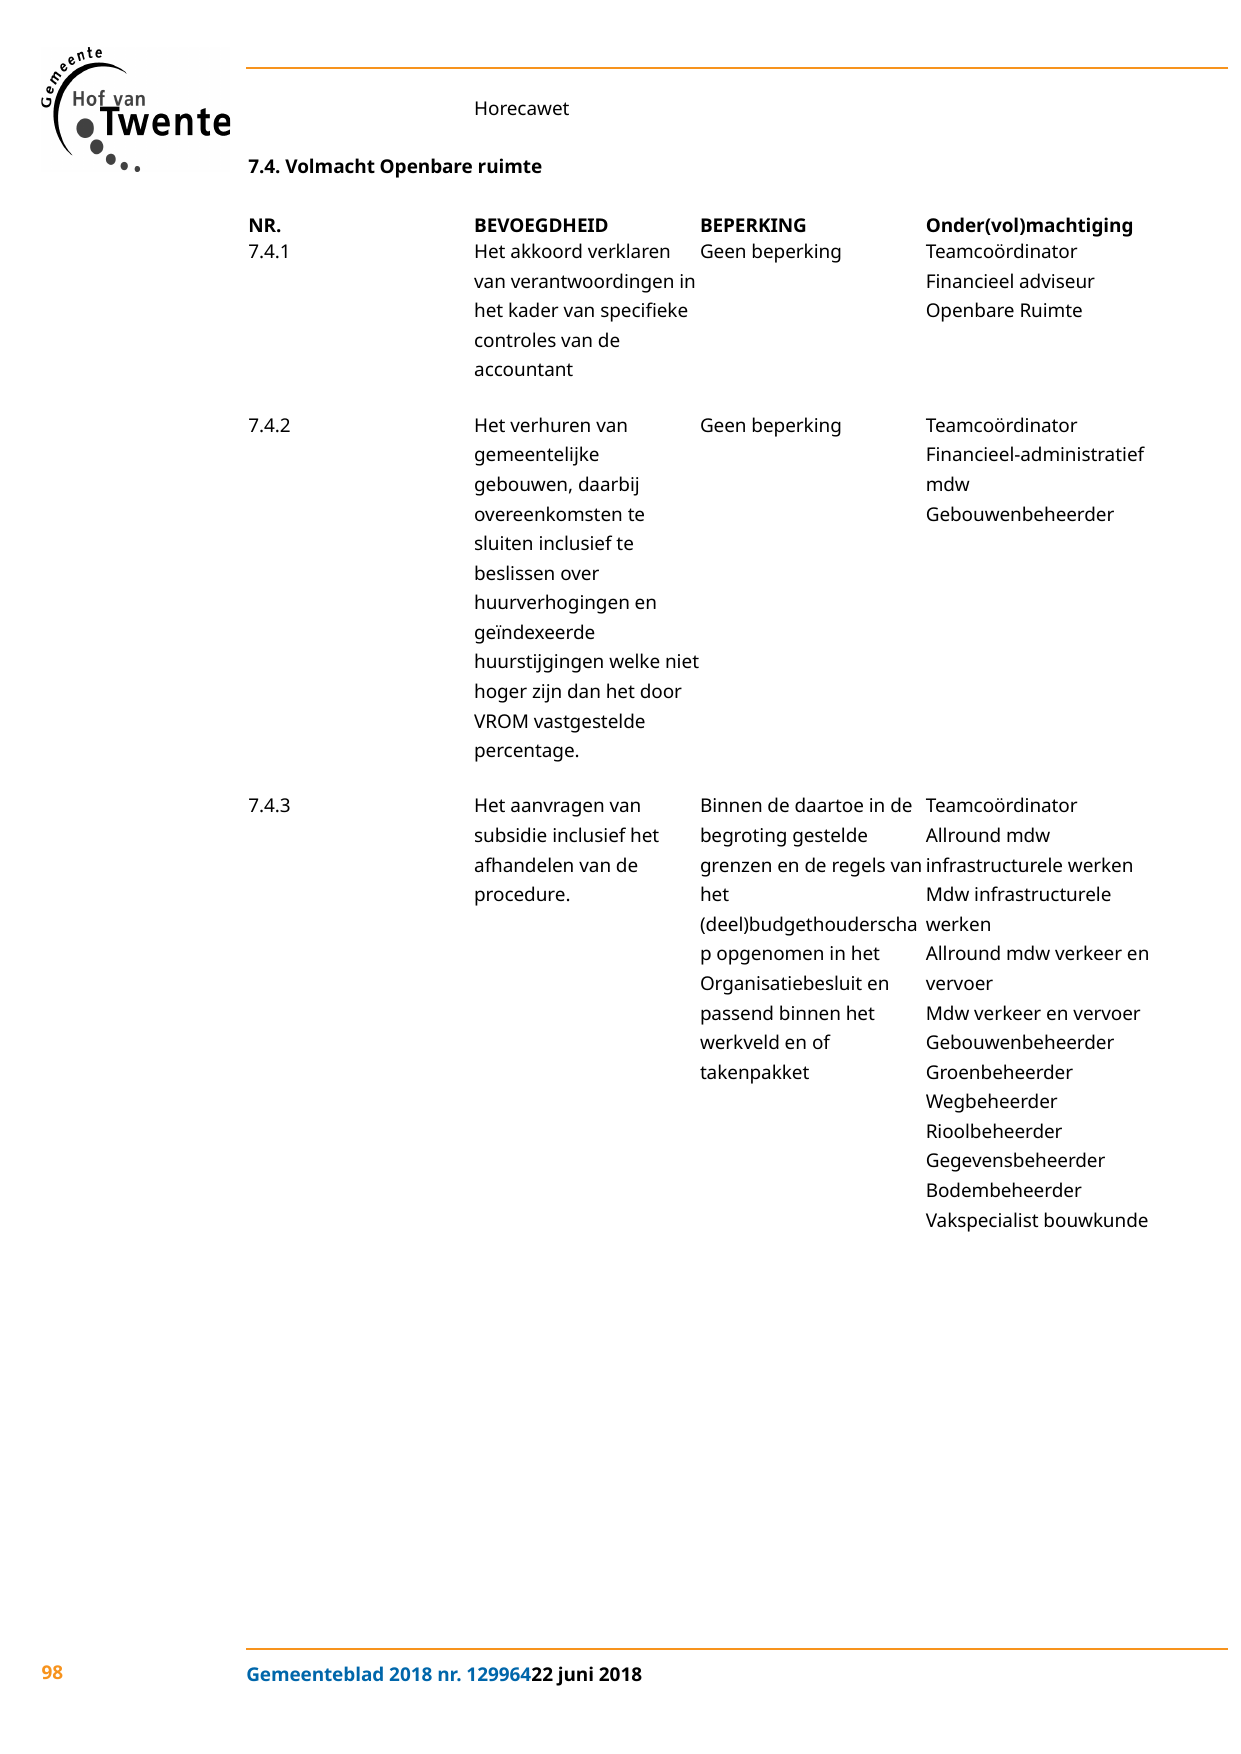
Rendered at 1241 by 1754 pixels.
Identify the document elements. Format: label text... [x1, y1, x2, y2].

table_cell Het akkoord verklaren van verantwoordingen in het kader van specifieke controles van de accountant [474, 238, 700, 412]
table_cell [700, 95, 926, 150]
table_cell Het verhuren van gemeentelijke gebouwen, daarbij overeenkomsten te sluiten inclusief te beslissen over huurverhogingen en geïndexeerde huurstijgingen welke niet hoger zijn dan het door VROM vastgestelde percentage. [474, 412, 700, 793]
table_cell [248, 95, 474, 150]
table_cell Geen beperking [700, 238, 926, 412]
table_cell [926, 95, 1152, 150]
table_cell 7.4.2 [248, 412, 474, 793]
picture [41, 47, 231, 172]
table_cell Het aanvragen van subsidie inclusief het afhandelen van de procedure. [474, 793, 700, 1233]
table_cell 7.4.1 [248, 238, 474, 412]
table_header NR. [248, 213, 474, 238]
table_header BEVOEGDHEID [474, 213, 700, 238]
table_cell Teamcoördinator Financieel-administratief mdw Gebouwenbeheerder [926, 412, 1152, 793]
table_cell Teamcoördinator Allround mdw infrastructurele werken Mdw infrastructurele werken Allround mdw verkeer en vervoer Mdw verkeer en vervoer Gebouwenbeheerder Groenbeheerder Wegbeheerder Rioolbeheerder Gegevensbeheerder Bodembeheerder Vakspecialist bouwkunde [926, 793, 1152, 1233]
table_cell Horecawet [474, 95, 700, 150]
table_cell 7.4.3 [248, 793, 474, 1233]
table_cell Binnen de daartoe in de begroting gestelde grenzen en de regels van het (deel)budgethouderschap opgenomen in het Organisatiebesluit en passend binnen het werkveld en of takenpakket [700, 793, 926, 1233]
table_header Onder(vol)machtiging [926, 213, 1152, 238]
table_cell Teamcoördinator Financieel adviseur Openbare Ruimte [926, 238, 1152, 412]
table_header BEPERKING [700, 213, 926, 238]
table_cell Geen beperking [700, 412, 926, 793]
text 7.4. Volmacht Openbare ruimte [248, 153, 1152, 179]
